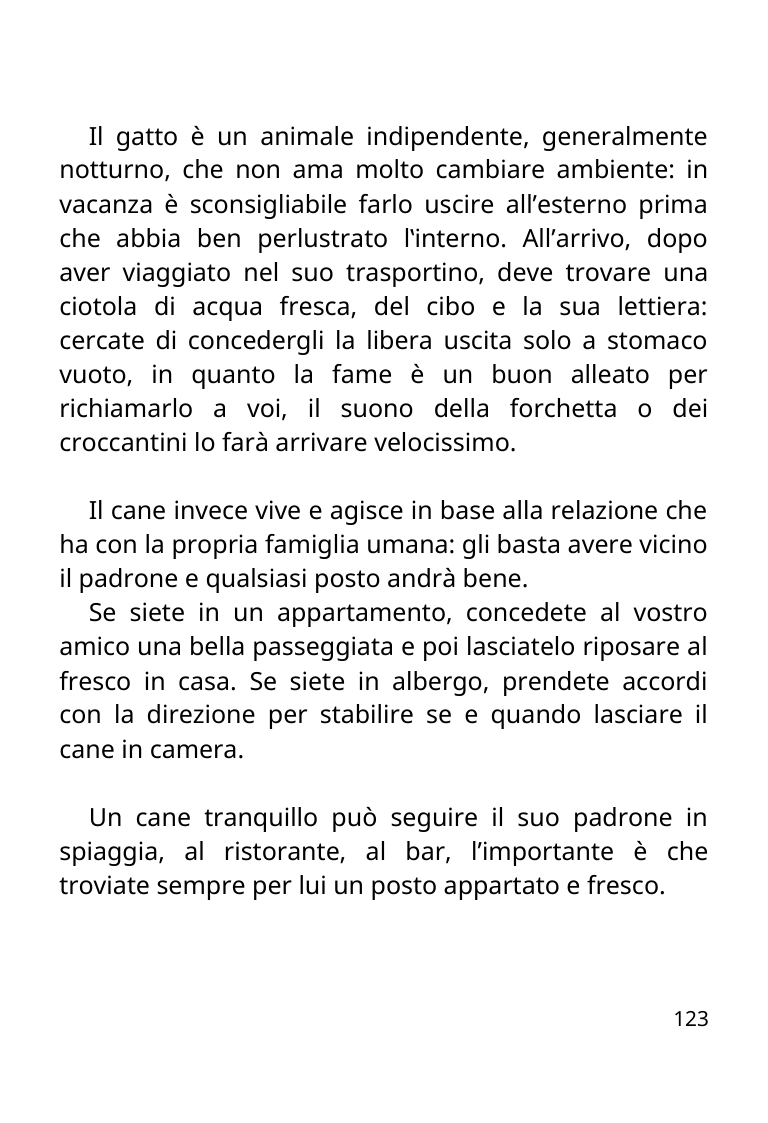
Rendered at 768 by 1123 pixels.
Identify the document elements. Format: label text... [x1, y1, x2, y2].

text Se siete in un appartamento, concedete al vostro amico una bella passeggiata e poi lasciatelo riposare al fresco in casa. Se siete in albergo, prendete accordi con la direzione per stabilire se e quando lasciare il cane in camera. [59, 595, 709, 765]
text Il cane invece vive e agisce in base alla relazione che ha con la propria famiglia umana: gli basta avere vicino il padrone e qualsiasi posto andrà bene. [59, 493, 709, 595]
text Il gatto è un animale indipendente, generalmente notturno, che non ama molto cambiare ambiente: in vacanza è sconsigliabile farlo uscire all’esterno prima che abbia ben perlustrato l‛interno. All’arrivo, dopo aver viaggiato nel suo trasportino, deve trovare una ciotola di acqua fresca, del cibo e la sua lettiera: cercate di concedergli la libera uscita solo a stomaco vuoto, in quanto la fame è un buon alleato per richiamarlo a voi, il suono della forchetta o dei croccantini lo farà arrivare velocissimo. [59, 118, 709, 459]
text Un cane tranquillo può seguire il suo padrone in spiaggia, al ristorante, al bar, l’importante è che troviate sempre per lui un posto appartato e fresco. [59, 799, 709, 902]
